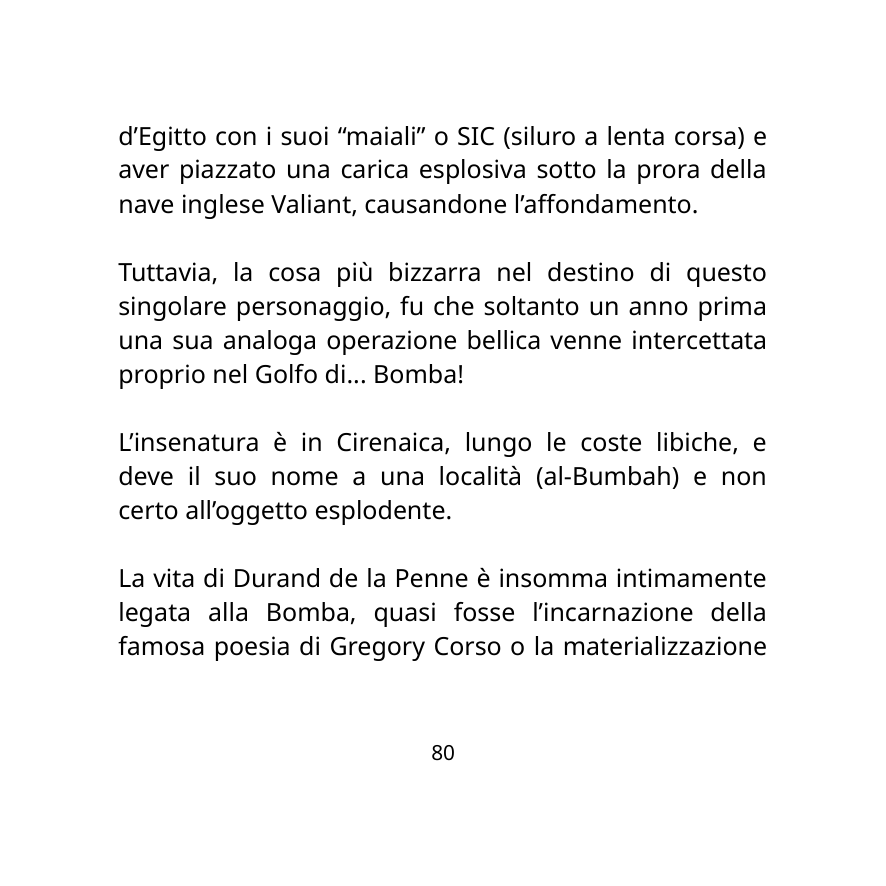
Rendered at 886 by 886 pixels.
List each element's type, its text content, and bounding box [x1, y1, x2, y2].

text La vita di Durand de la Penne è insomma intimamente legata alla Bomba, quasi fosse l’incarnazione della famosa poesia di Gregory Corso o la materializzazione [118, 561, 768, 663]
text d’Egitto con i suoi “maiali” o SIC (siluro a lenta corsa) e aver piazzato una carica esplosiva sotto la prora della nave inglese Valiant, causandone l’affondamento. [118, 118, 768, 220]
text L’insenatura è in Cirenaica, lungo le coste libiche, e deve il suo nome a una località (al-Bumbah) e non certo all’oggetto esplodente. [118, 425, 768, 527]
text Tuttavia, la cosa più bizzarra nel destino di questo singolare personaggio, fu che soltanto un anno prima una sua analoga operazione bellica venne intercettata proprio nel Golfo di... Bomba! [118, 254, 768, 391]
